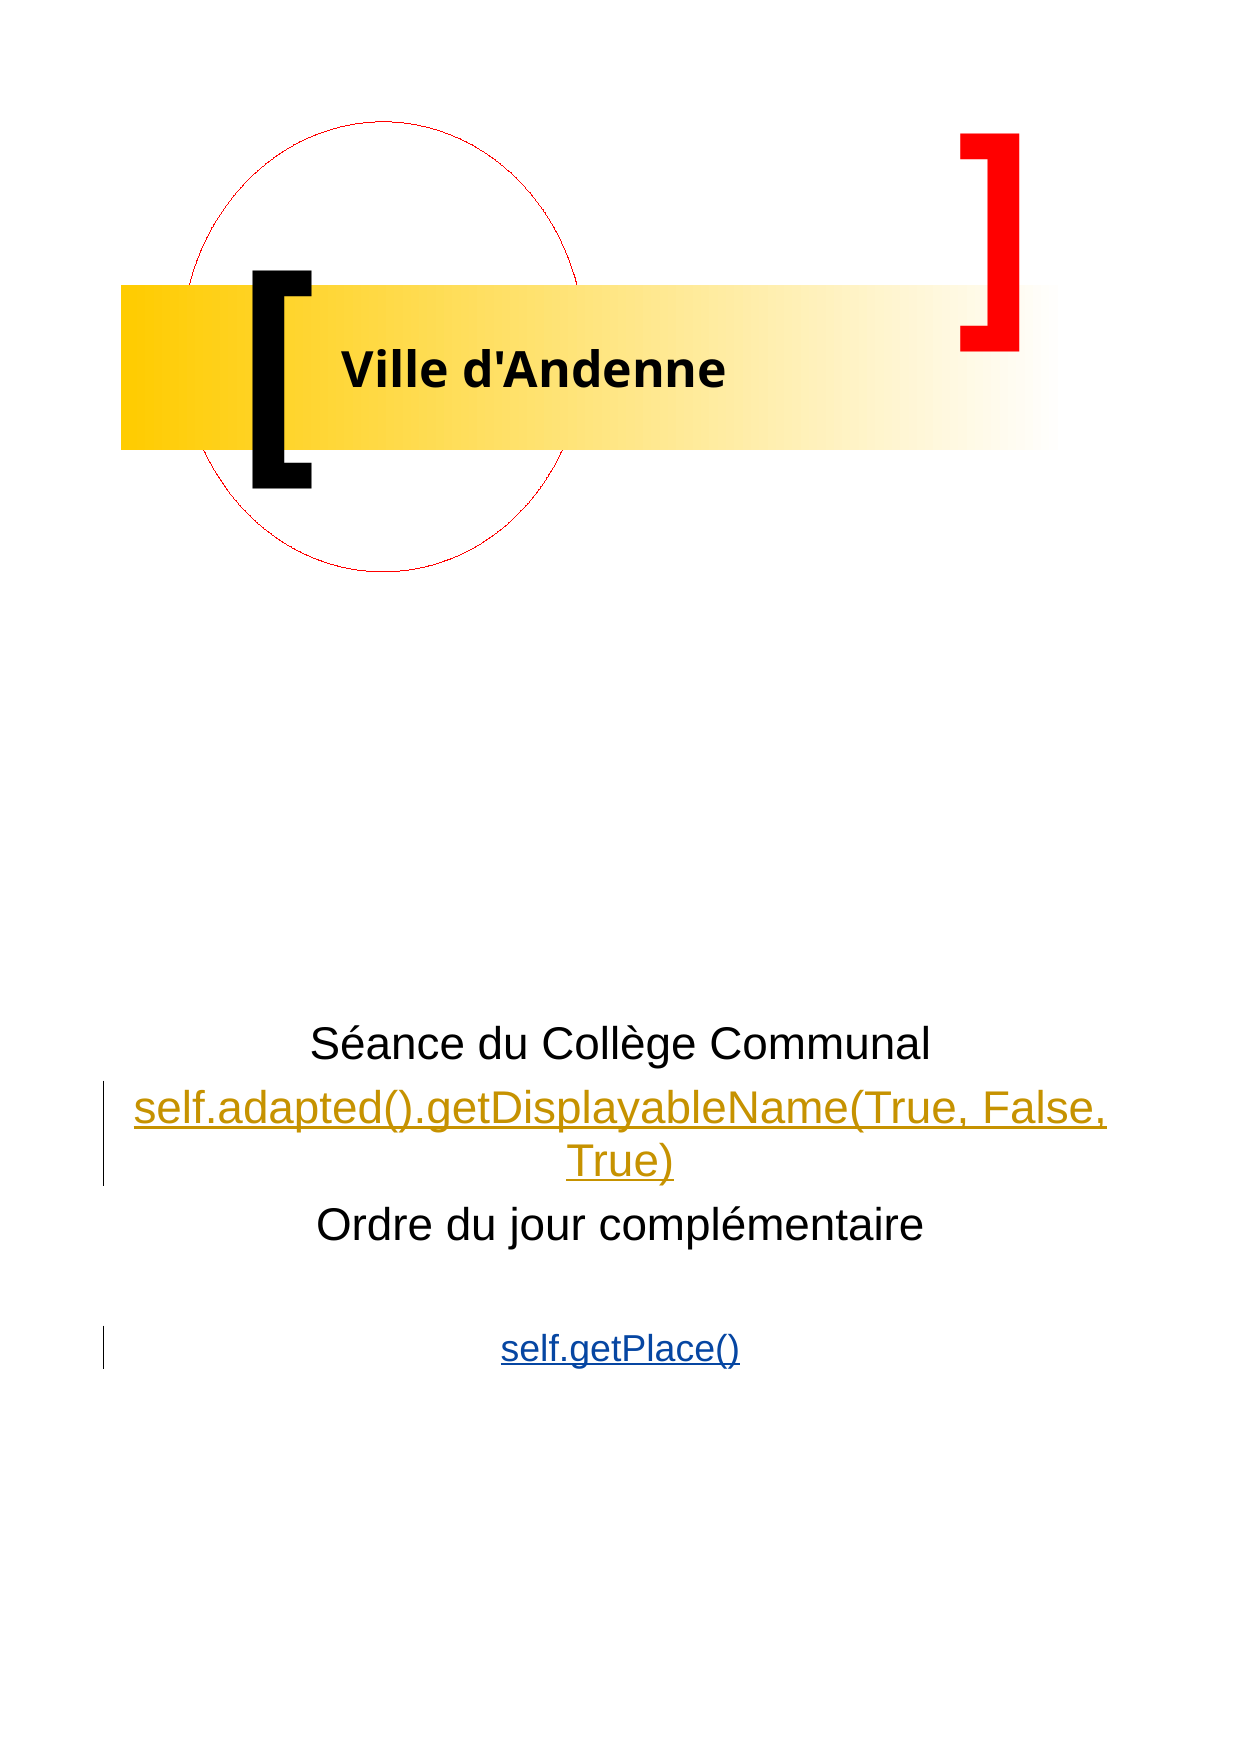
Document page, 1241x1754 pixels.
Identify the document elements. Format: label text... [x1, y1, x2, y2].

table_cell Ordre du jour complémentaire [118, 1192, 1122, 1256]
table_cell [118, 1256, 1122, 1320]
table_header Séance du Collège Communal [118, 1011, 1122, 1075]
table_cell self.adapted().getDisplayableName(True, False, True) [118, 1075, 1122, 1192]
table_cell self.getPlace() [118, 1320, 1122, 1374]
